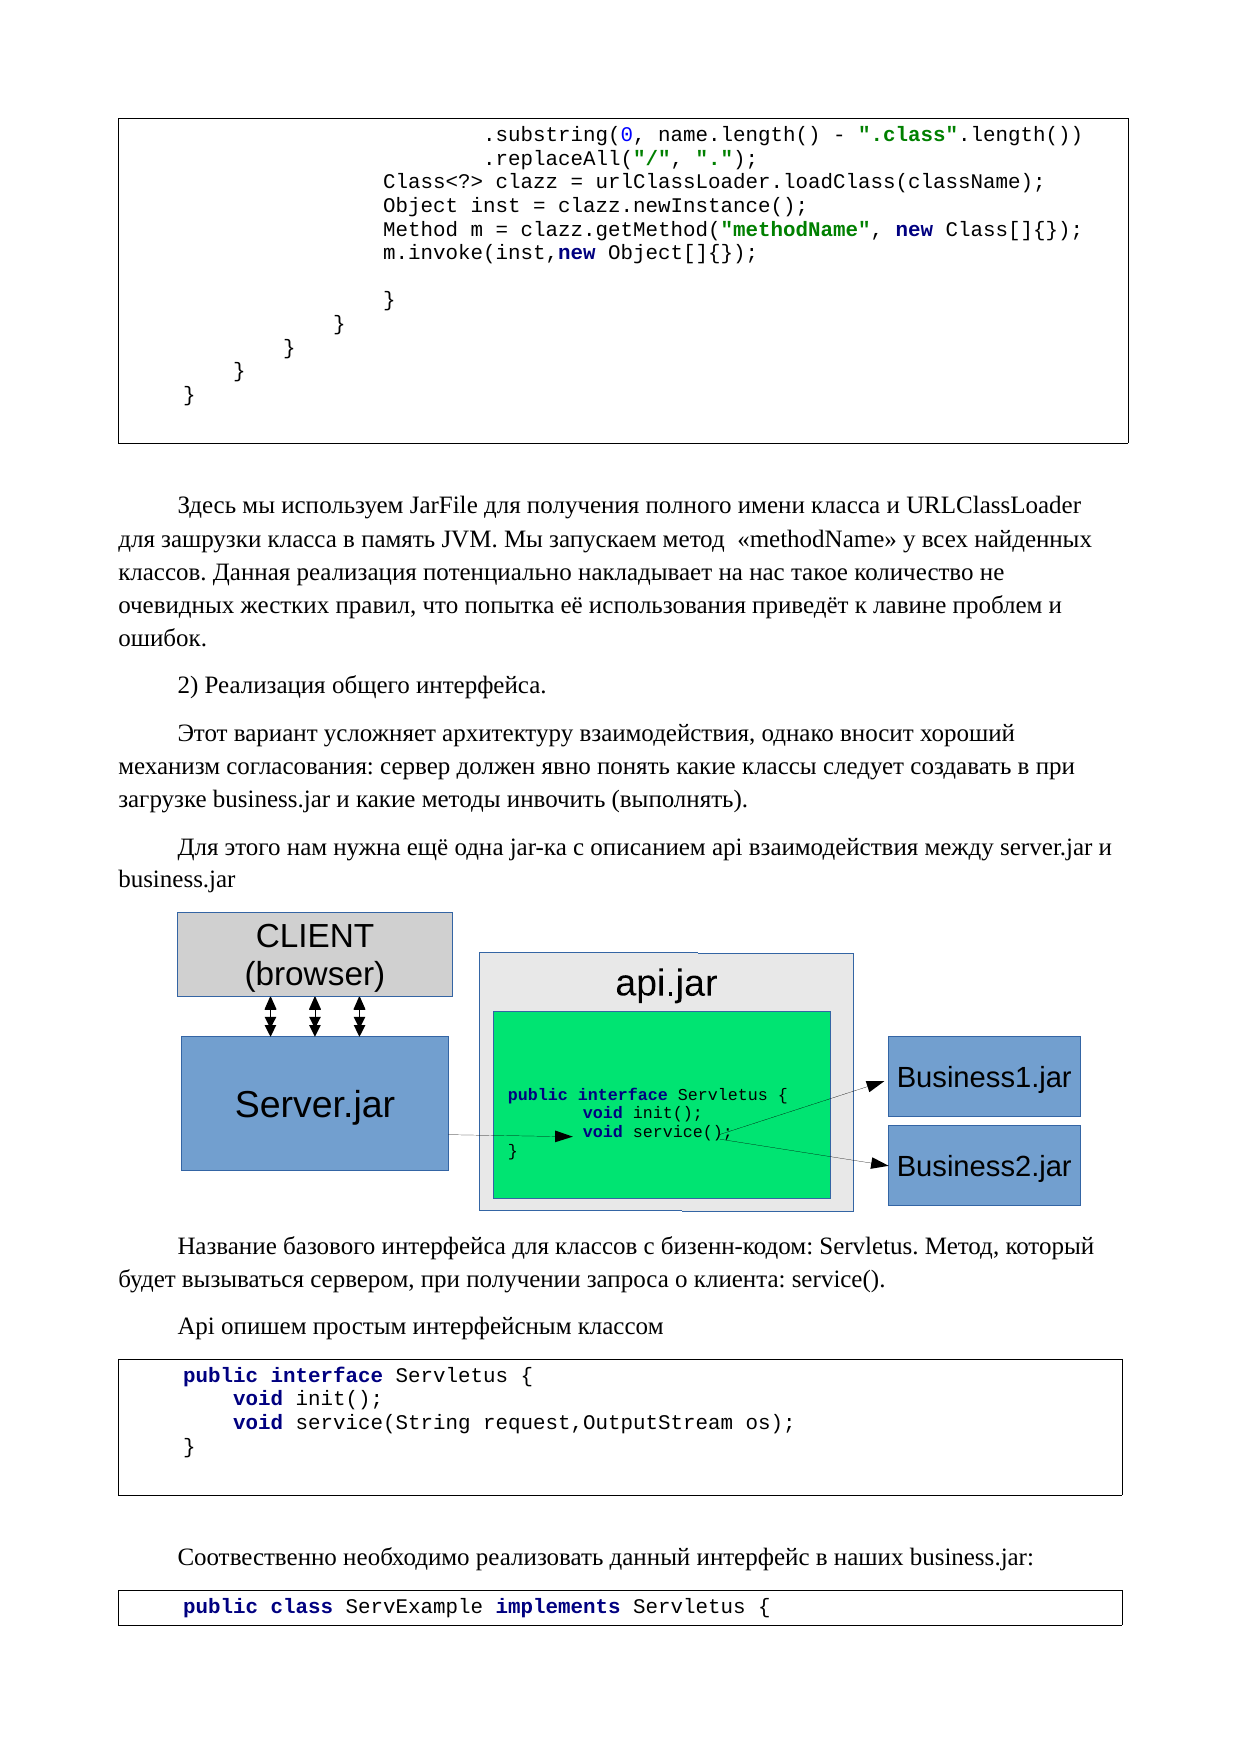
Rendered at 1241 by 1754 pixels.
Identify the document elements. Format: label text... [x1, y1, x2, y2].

table_header public interface Servletus { void init(); void service(String request,OutputStream os); } [119, 1360, 1122, 1494]
text Для этого нам нужна ещё одна jar-ка с описанием api взаимодействия между server.jar и business.jar [118, 832, 1122, 893]
text Название базового интерфейса для классов с бизенн-кодом: Servletus. Метод, который будет вызываться сервером, при получении запроса о клиента: service(). [118, 1231, 1122, 1292]
text Api опишем простым интерфейсным классом [118, 1311, 1122, 1340]
text Соотвественно необходимо реализовать данный интерфейс в наших business.jar: [118, 1542, 1122, 1571]
table_header public class ServExample implements Servletus { [119, 1591, 1122, 1625]
table_header .substring(0, name.length() - ".class".length()) .replaceAll("/", "."); Class<?> clazz = urlClassLoader.loadClass(className); Object inst = clazz.newInstance(); Method m = clazz.getMethod("methodName", new Class[]{}); m.invoke(inst,new Object[]{}); } } } } } [119, 119, 1128, 443]
text 2) Реализация общего интерфейса. [118, 670, 1122, 699]
text Здесь мы используем JarFile для получения полного имени класса и URLClassLoader для зашрузки класса в память JVM. Мы запускаем метод «methodName» у всех найденных классов. Данная реализация потенциально накладывает на нас такое количество не очевидных жестких правил, что попытка её использования приведёт к лавине проблем и ошибок. [118, 491, 1122, 651]
text Этот вариант усложняет архитектуру взаимодействия, однако вносит хороший механизм согласования: сервер должен явно понять какие классы следует создавать в при загрузке business.jar и какие методы инвочить (выполнять). [118, 718, 1122, 813]
